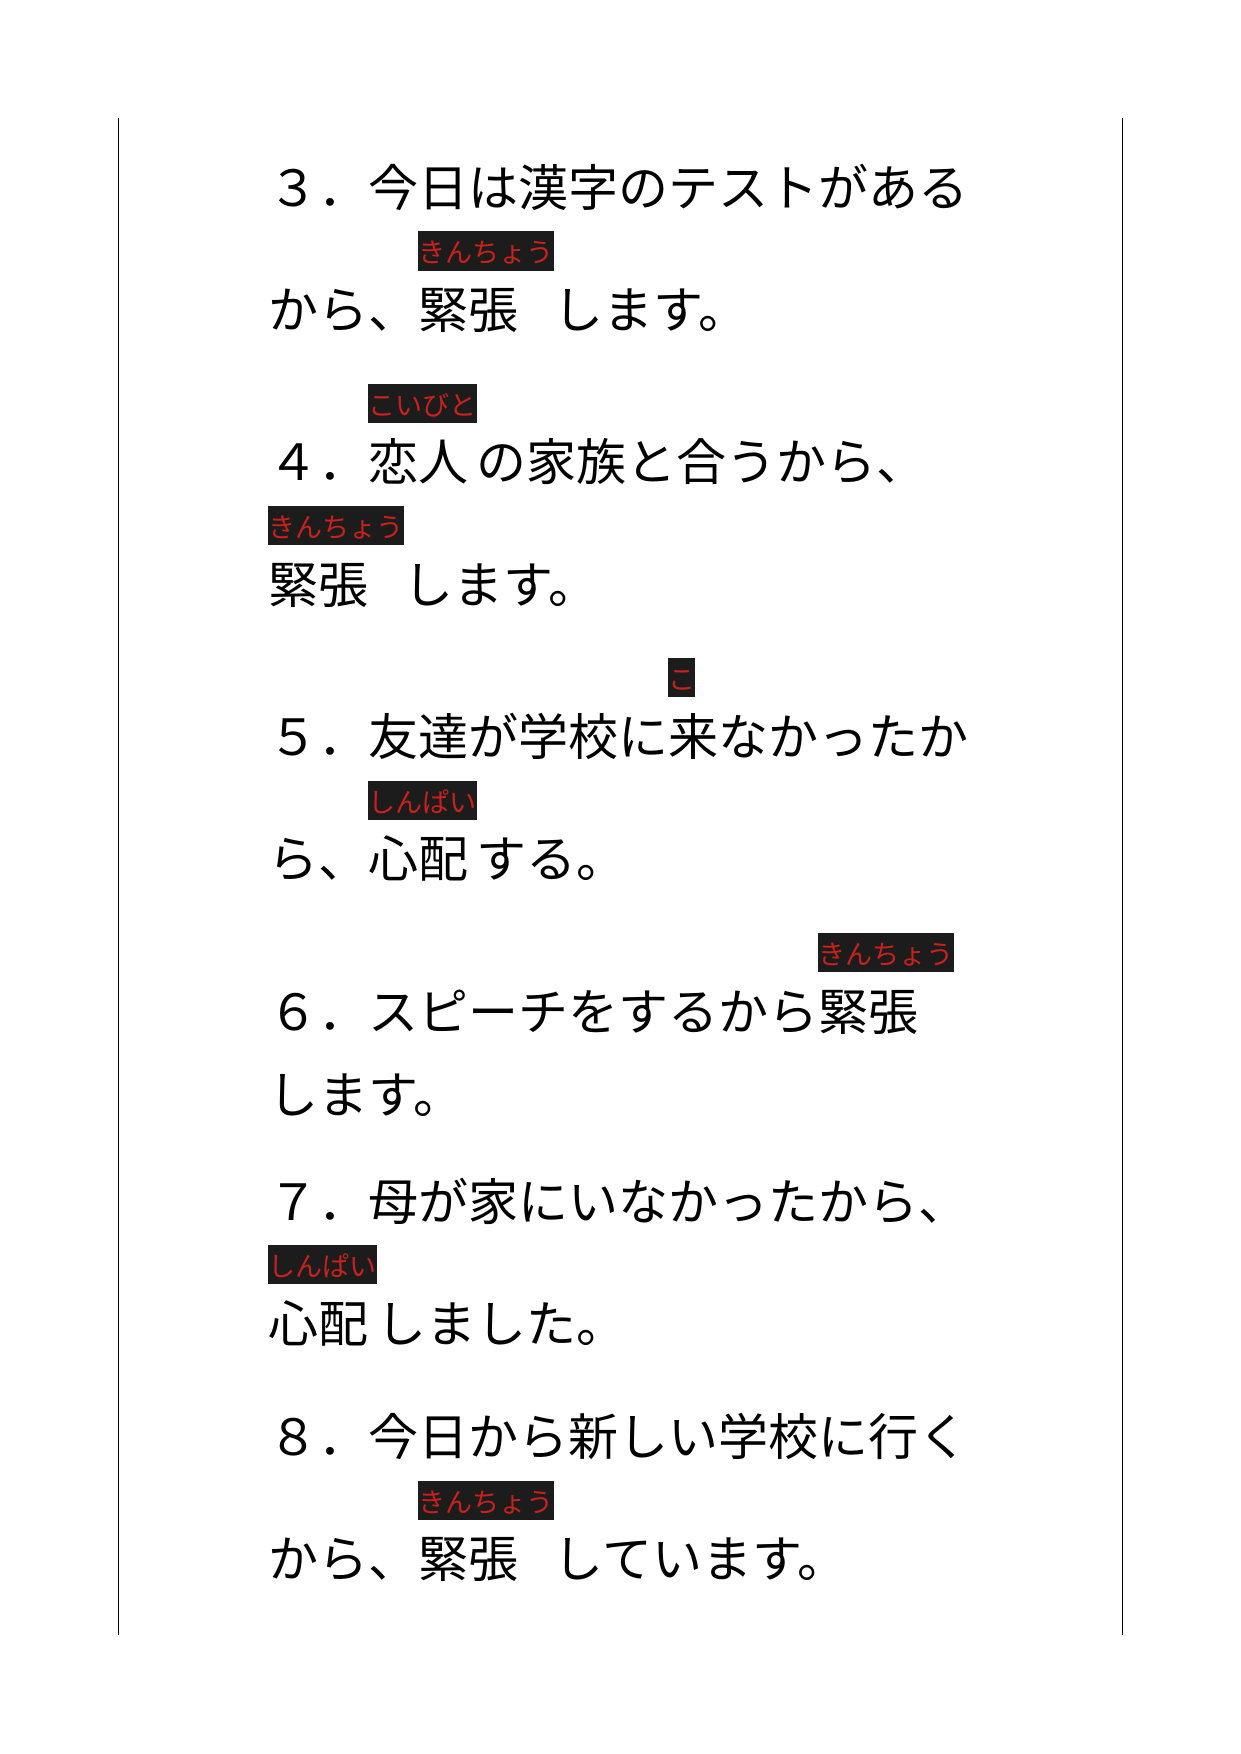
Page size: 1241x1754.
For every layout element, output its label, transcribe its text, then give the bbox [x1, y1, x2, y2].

text ７．母が家にいなかったから、心配しんぱいしました。 [268, 1162, 972, 1357]
text ３．今日は漢字のテストがあるから、緊張きんちょうします。 [268, 148, 972, 343]
text ８．今日から新しい学校に行くから、緊張きんちょうしています。 [268, 1397, 972, 1592]
text ５．友達が学校に来こなかったから、心配しんぱいする。 [268, 658, 972, 892]
text ６．スピーチをするから緊張きんちょうします。 [268, 933, 972, 1127]
text ４．恋人こいびとの家族と合うから、緊張きんちょうします。 [268, 383, 972, 618]
